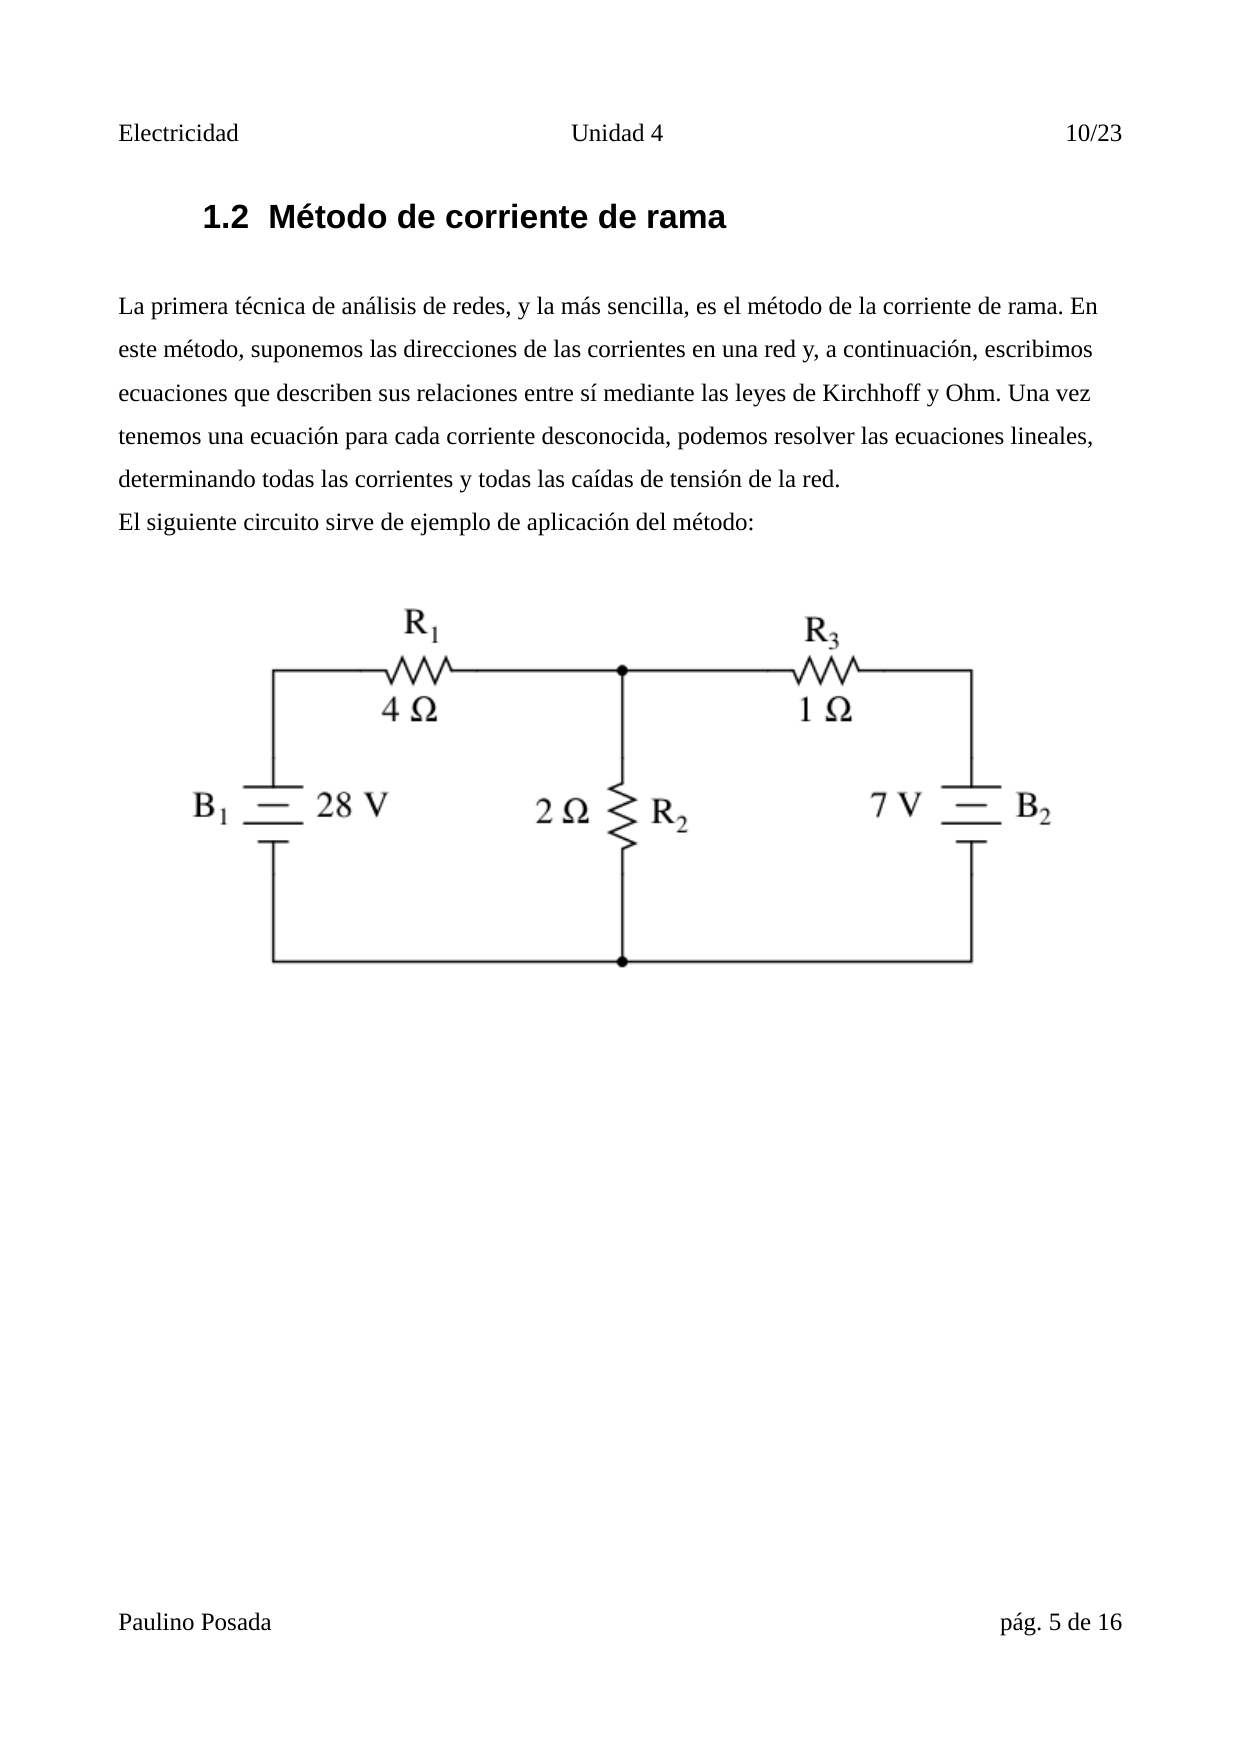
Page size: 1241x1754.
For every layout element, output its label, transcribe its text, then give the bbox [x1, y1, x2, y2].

subtitle Método de corriente de rama [193, 197, 1122, 236]
text determinando todas las corrientes y todas las caídas de tensión de la red. [118, 464, 1122, 493]
text tenemos una ecuación para cada corriente desconocida, podemos resolver las ecuaciones lineales, [118, 421, 1122, 449]
picture [174, 593, 1066, 980]
text El siguiente circuito sirve de ejemplo de aplicación del método: [118, 507, 1122, 536]
text La primera técnica de análisis de redes, y la más sencilla, es el método de la corriente de rama. En este método, suponemos las direcciones de las corrientes en una red y, a continuación, escribimos ecuaciones que describen sus relaciones entre sí mediante las leyes de Kirchhoff y Ohm. Una vez [118, 291, 1122, 406]
